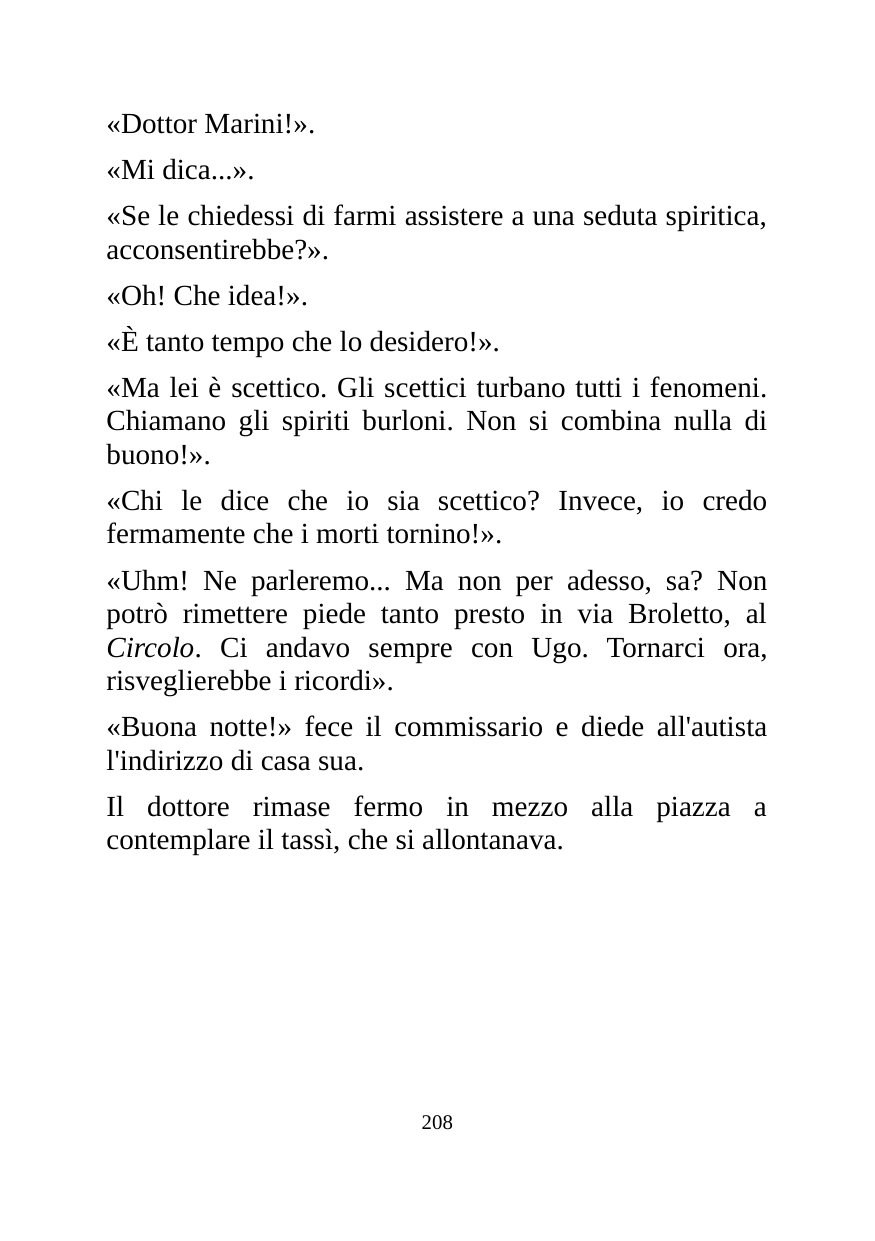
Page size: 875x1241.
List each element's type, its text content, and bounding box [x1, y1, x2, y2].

text «Se le chiedessi di farmi assistere a una seduta spiritica, acconsentirebbe?». [106, 198, 768, 265]
text «Buona notte!» fece il commissario e diede all'autista l'indirizzo di casa sua. [106, 709, 768, 776]
text Il dottore rimase fermo in mezzo alla piazza a contemplare il tassì, che si allontanava. [106, 789, 768, 856]
text «Oh! Che idea!». [106, 278, 768, 311]
text «È tanto tempo che lo desidero!». [106, 324, 768, 357]
text «Chi le dice che io sia scettico? Invece, io credo fermamente che i morti tornino!». [106, 483, 768, 550]
text «Uhm! Ne parleremo... Ma non per adesso, sa? Non potrò rimettere piede tanto presto in via Broletto, al Circolo. Ci andavo sempre con Ugo. Tornarci ora, risveglierebbe i ricordi». [106, 563, 768, 697]
text «Dottor Marini!». [106, 106, 768, 140]
text «Mi dica...». [106, 152, 768, 186]
text «Ma lei è scettico. Gli scettici turbano tutti i fenomeni. Chiamano gli spiriti burloni. Non si combina nulla di buono!». [106, 370, 768, 471]
